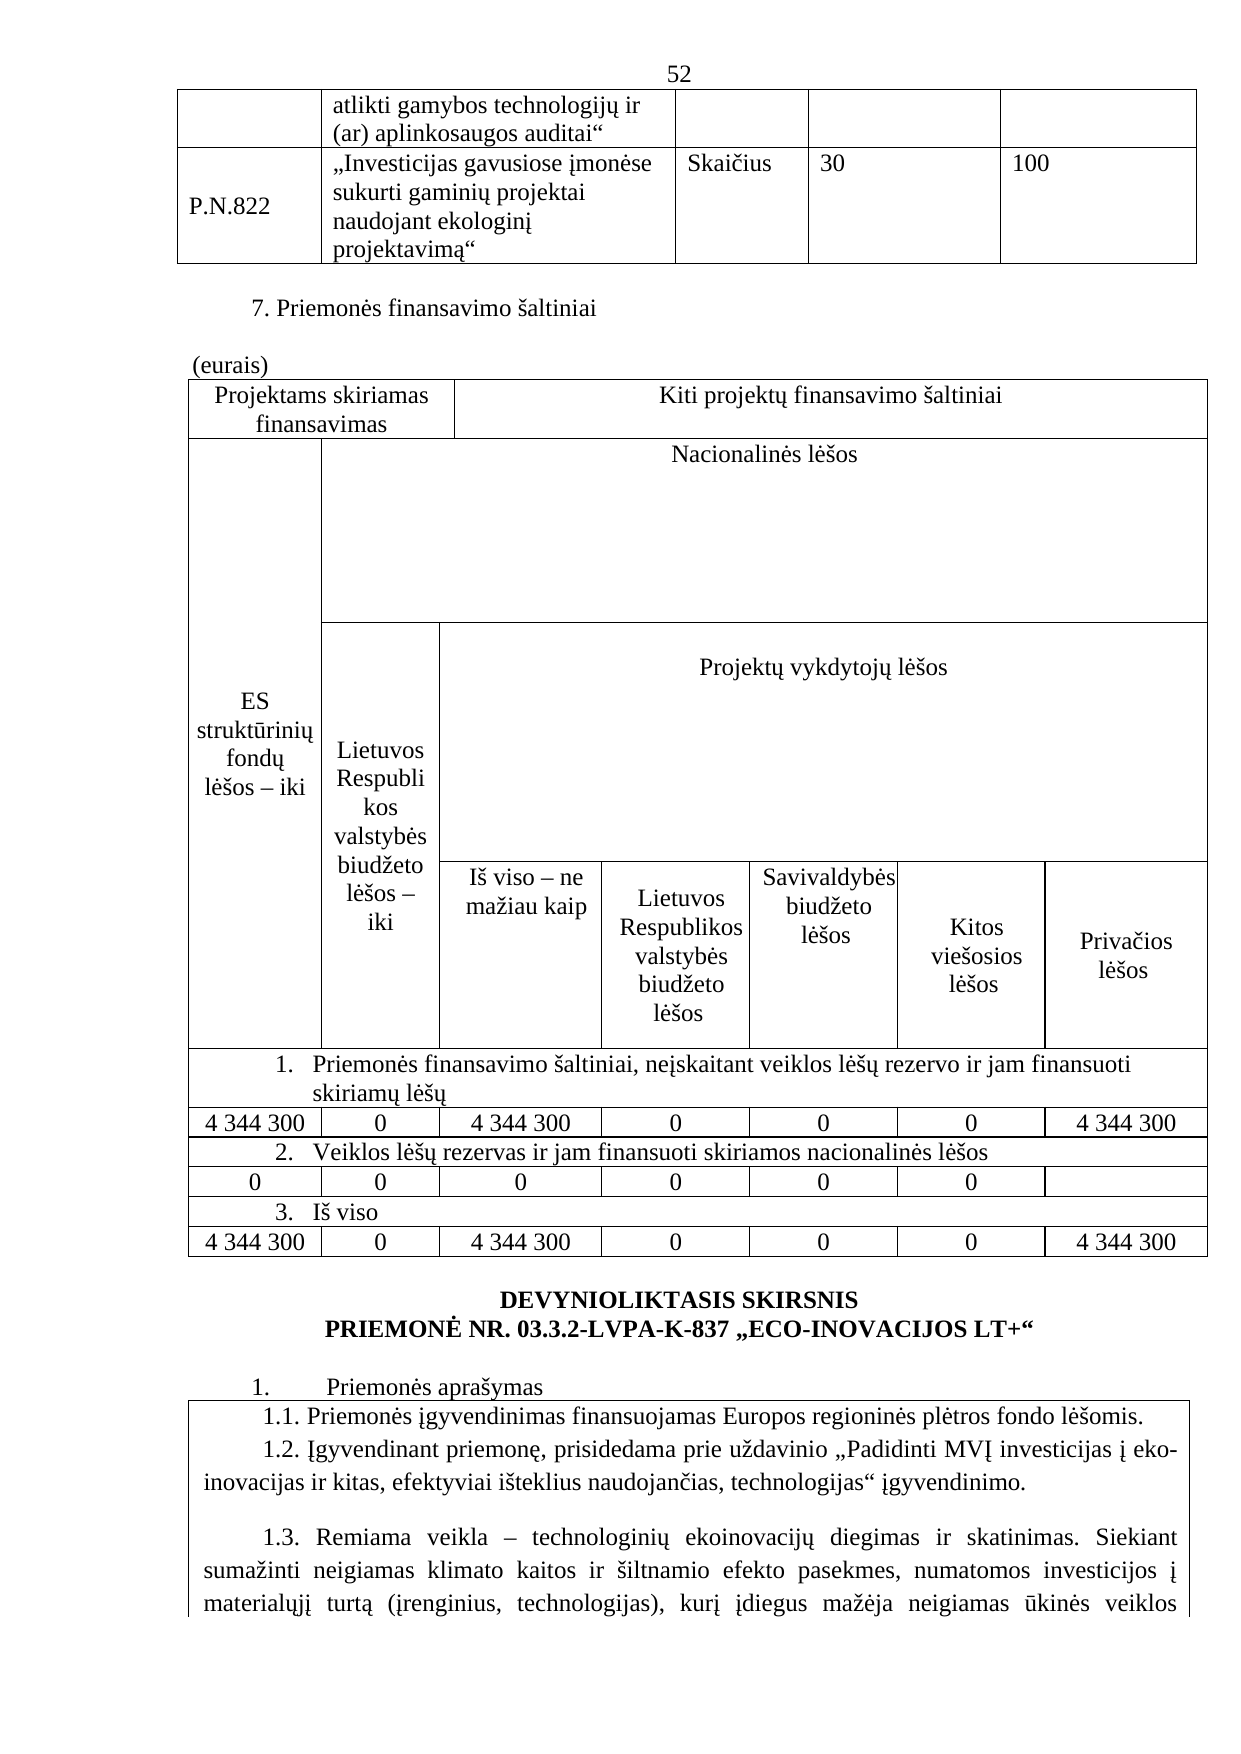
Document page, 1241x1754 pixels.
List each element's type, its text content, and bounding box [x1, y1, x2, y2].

table_cell 0 [898, 1227, 1044, 1256]
table_cell 0 [602, 1167, 749, 1196]
text 7. Priemonės finansavimo šaltiniai [251, 293, 1181, 322]
table_cell 0 [322, 1227, 439, 1256]
table_cell 4 344 300 [189, 1227, 321, 1256]
table_cell 0 [750, 1227, 897, 1256]
text DEVYNIOLIKTASIS SKIRSNIS [177, 1285, 1181, 1314]
table_cell [676, 90, 808, 147]
table_header Projektams skiriamas finansavimas [189, 380, 454, 438]
table_header Kiti projektų finansavimo šaltiniai [455, 380, 1207, 438]
table_cell 2. Veiklos lėšų rezervas ir jam finansuoti skiriamos nacionalinės lėšos [189, 1138, 1207, 1166]
table_cell 0 [322, 1108, 439, 1136]
table_cell 0 [602, 1108, 749, 1136]
table_cell Nacionalinės lėšos [322, 439, 1207, 622]
table_cell 0 [440, 1167, 601, 1196]
table_header 1.1. Priemonės įgyvendinimas finansuojamas Europos regioninės plėtros fondo lėšomis. [189, 1401, 1189, 1434]
table_cell 4 344 300 [440, 1108, 601, 1136]
table_cell 4 344 300 [1046, 1227, 1207, 1256]
table_cell 0 [602, 1227, 749, 1256]
table_cell Kitos viešosios lėšos [898, 862, 1044, 1048]
table_cell 0 [189, 1167, 321, 1196]
table_cell „Investicijas gavusiose įmonėse sukurti gaminių projektai naudojant ekologinį projektavimą“ [322, 148, 675, 263]
text (eurais) [177, 322, 904, 379]
table_cell 100 [1001, 148, 1196, 263]
table_cell 30 [809, 148, 1000, 263]
table_cell 0 [750, 1167, 897, 1196]
table_cell 1.2. Įgyvendinant priemonę, prisidedama prie uždavinio „Padidinti MVĮ investicijas į eko-inovacijas ir kitas, efektyviai išteklius naudojančias, technologijas“ įgyvendinimo. 1.3. Remiama veikla – technologinių ekoinovacijų diegimas ir skatinimas. Siekiant sumažinti neigiamas klimato kaitos ir šiltnamio efekto pasekmes, numatomos investicijos į materialųjį turtą (įrenginius, technologijas), kurį įdiegus mažėja neigiamas ūkinės veiklos [189, 1434, 1189, 1617]
table_cell [809, 90, 1000, 147]
table_cell 0 [898, 1167, 1044, 1196]
table_cell Projektų vykdytojų lėšos [440, 623, 1207, 861]
table_cell [1001, 90, 1196, 147]
text PRIEMONĖ NR. 03.3.2-LVPA-K-837 „ECO-INOVACIJOS LT+“ [177, 1314, 1181, 1343]
text 1. Priemonės aprašymas [251, 1372, 1181, 1400]
table_cell atlikti gamybos technologijų ir (ar) aplinkosaugos auditai“ [322, 90, 675, 147]
table_cell 0 [750, 1108, 897, 1136]
table_cell [1046, 1167, 1207, 1196]
table_cell 0 [898, 1108, 1044, 1136]
table_cell Lietuvos Respublikos valstybės biudžeto lėšos – iki [322, 623, 439, 1048]
table_cell ES struktūrinių fondų lėšos – iki [189, 439, 321, 1048]
table_cell 3. Iš viso [189, 1197, 1207, 1226]
table_cell Savivaldybės biudžeto lėšos [750, 862, 897, 1048]
table_cell [178, 90, 321, 147]
table_cell 4 344 300 [1046, 1108, 1207, 1136]
table_cell Skaičius [676, 148, 808, 263]
table_cell Lietuvos Respublikos valstybės biudžeto lėšos [602, 862, 749, 1048]
table_cell 1. Priemonės finansavimo šaltiniai, neįskaitant veiklos lėšų rezervo ir jam finansuoti skiriamų lėšų [189, 1049, 1207, 1107]
table_cell Privačios lėšos [1046, 862, 1207, 1048]
table_cell P.N.822 [178, 148, 321, 263]
table_cell Iš viso – ne mažiau kaip [440, 862, 601, 1048]
table_cell 4 344 300 [189, 1108, 321, 1136]
table_cell 4 344 300 [440, 1227, 601, 1256]
table_cell 0 [322, 1167, 439, 1196]
